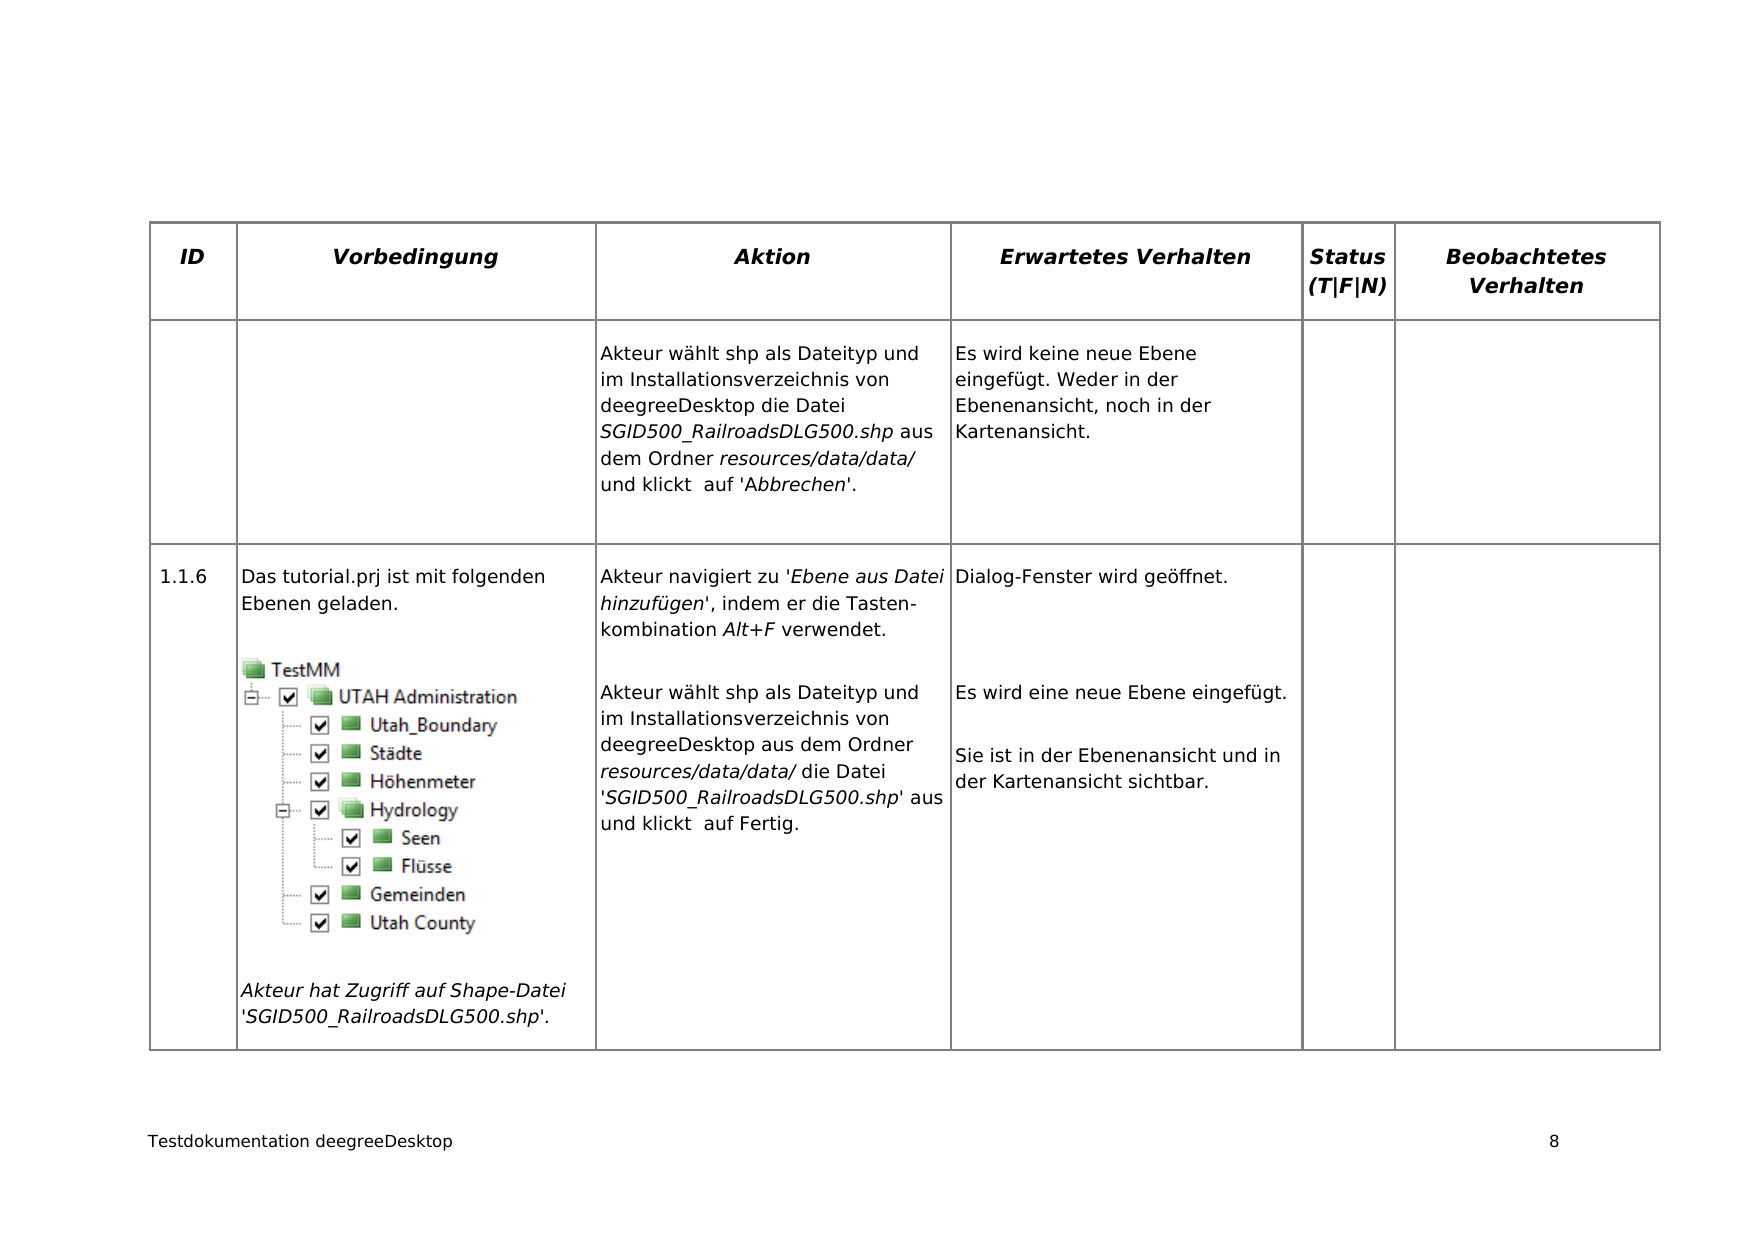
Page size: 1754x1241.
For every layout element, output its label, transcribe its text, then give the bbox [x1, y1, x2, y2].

table_header Aktion [597, 224, 950, 319]
table_cell [151, 545, 236, 1049]
table_cell Das tutorial.prj ist mit folgenden Ebenen geladen. Akteur hat Zugriff auf Shape-Datei 'SGID500_RailroadsDLG500.shp'. [238, 545, 595, 1049]
table_cell [1304, 321, 1394, 543]
picture [240, 655, 524, 939]
table_cell Akteur wählt shp als Dateityp und im Installationsver­zeichnis von deegreeDesktop die Datei SGID500_RailroadsDLG500.shp aus dem Ordner resources/data/data/ und klickt auf 'Abbrechen'. [597, 321, 950, 543]
table_cell Es wird keine neue Ebene eingefügt. Weder in der Ebenenansicht, noch in der Kartenansicht. [952, 321, 1301, 543]
table_header Beobachtetes Verhalten [1396, 224, 1659, 319]
table_header Vorbedingung [238, 224, 595, 319]
table_cell [1396, 545, 1659, 1049]
table_header Erwartetes Verhalten [952, 224, 1301, 319]
table_header ID [151, 224, 236, 319]
table_cell Akteur navigiert zu 'Ebene aus Datei hinzufügen', indem er die Tasten­kombination Alt+F verwendet. Akteur wählt shp als Dateityp und im Installations­verzeichnis von deegreeDesktop aus dem Ordner resources/data/data/ die Datei 'SGID500_RailroadsDLG500.shp' aus und klickt auf Fertig. [597, 545, 950, 1049]
table_cell [1304, 545, 1394, 1049]
table_cell Dialog-Fenster wird geöffnet. Es wird eine neue Ebene eingefügt. Sie ist in der Ebenenansicht und in der Kartenansicht sichtbar. [952, 545, 1301, 1049]
table_cell [238, 321, 595, 543]
table_cell [151, 321, 236, 543]
table_header Status (T|F|N) [1304, 224, 1394, 319]
table_cell [1396, 321, 1659, 543]
